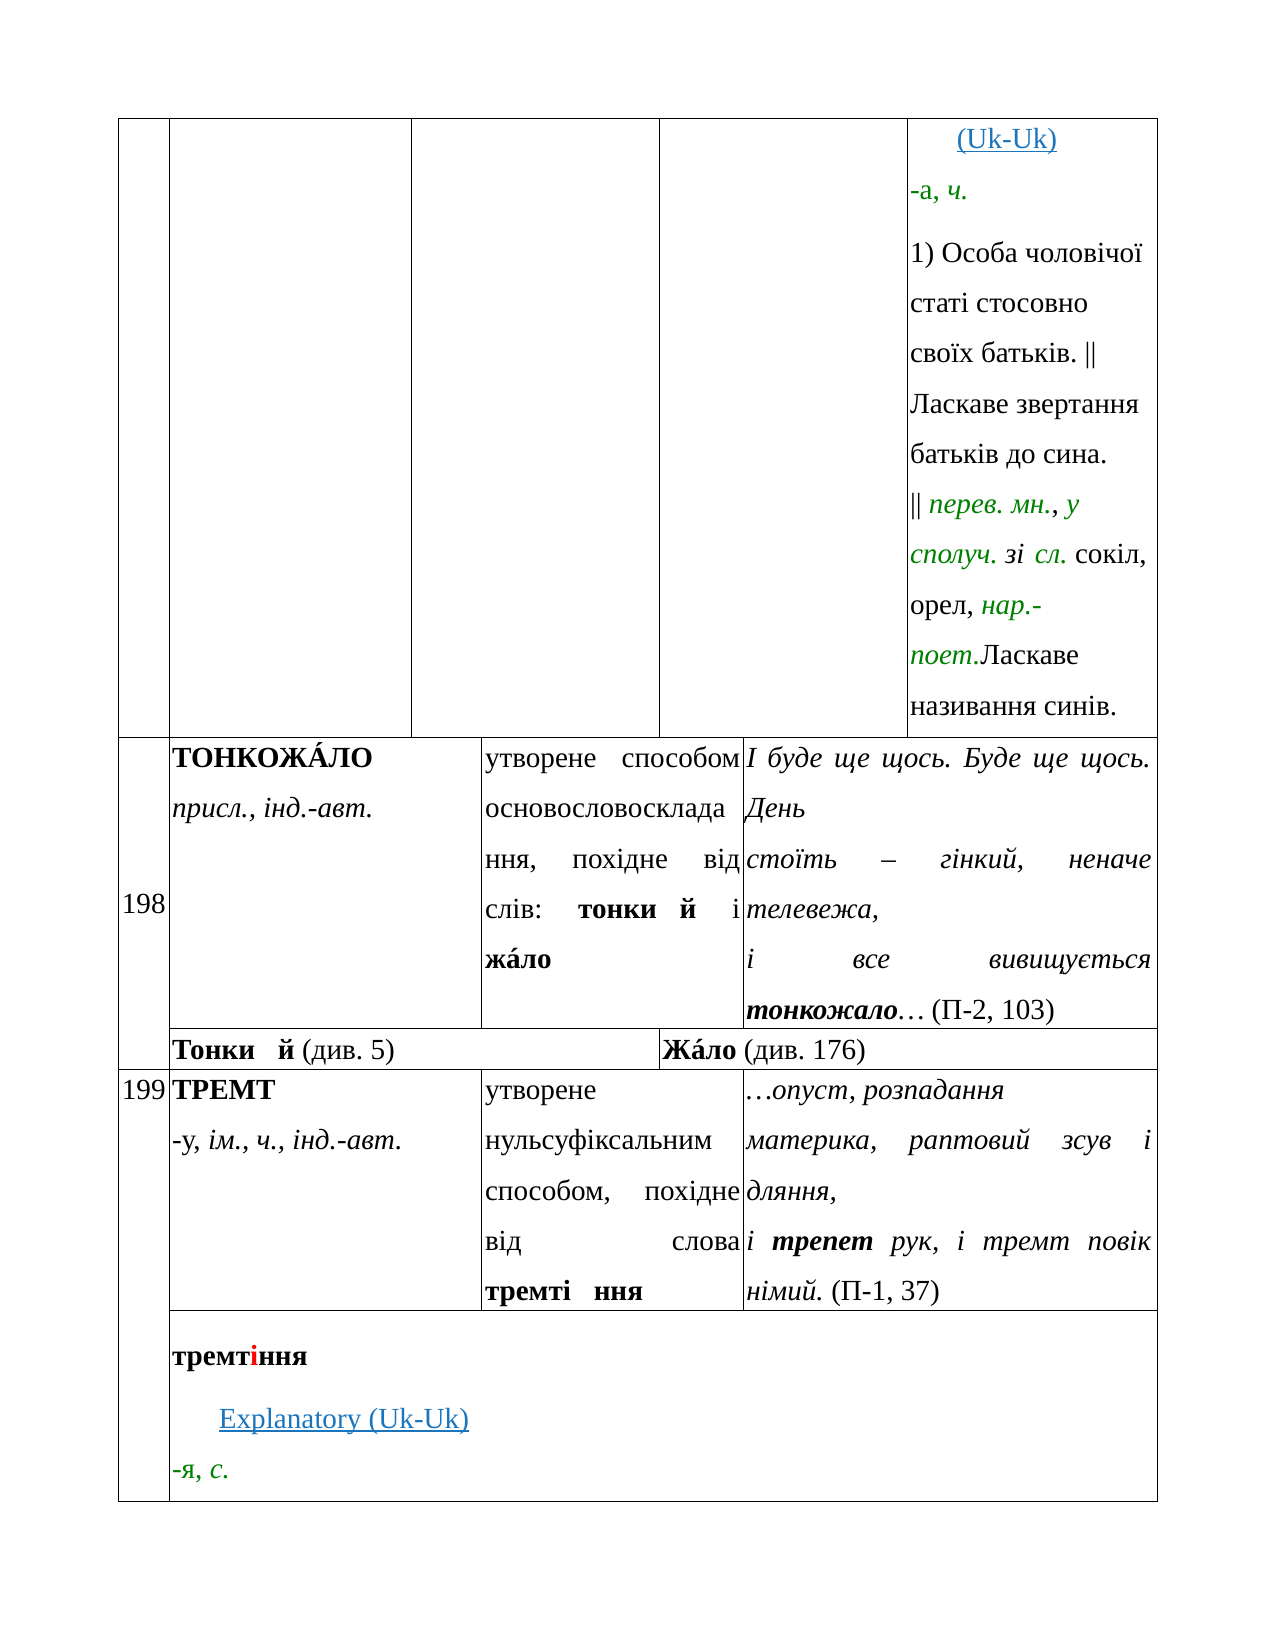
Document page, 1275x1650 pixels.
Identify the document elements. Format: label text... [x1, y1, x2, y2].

table_cell Тонкожáло присл., інд.-авт. [170, 738, 481, 1028]
table_cell Тремт -у, ім., ч., інд.-авт. [170, 1070, 481, 1310]
table_cell [170, 119, 411, 737]
table_cell утворене способом основословоскладання, похідне від слів: тонкий і жáло [482, 738, 743, 1028]
table_cell [412, 119, 659, 737]
table_cell утворене нульсуфіксальним способом, похідне від слова тремтіння [482, 1070, 743, 1310]
table_cell І буде ще щось. Буде ще щось. День стоїть – гінкий, неначе телевежа, і все вивищується тонкожало… (П‑2, 103) [744, 738, 1157, 1028]
table_cell …опуст, розпадання материка, раптовий зсув і дляння, і трепет рук, і тремт повік німий. (П‑1, 37) [744, 1070, 1157, 1310]
table_cell 198 [119, 738, 169, 1068]
table_cell Жáло (див. 176) [660, 1029, 1157, 1068]
table_cell [119, 119, 169, 737]
table_cell [660, 119, 907, 737]
table_cell (Uk-Uk) -а, ч. 1) Особа чоловічої статі стосовно своїх батьків. || Ласкаве звертання батьків до сина. || перев. мн., у сполуч. зі сл. сокіл, орел, нар.-поет.Ласкаве називання синів. [908, 119, 1157, 737]
table_cell тремтіння Explanatory (Uk-Uk) -я, с. [170, 1311, 1157, 1501]
table_cell Тонкий (див. 5) [170, 1029, 659, 1068]
table_cell 199 [119, 1070, 169, 1501]
